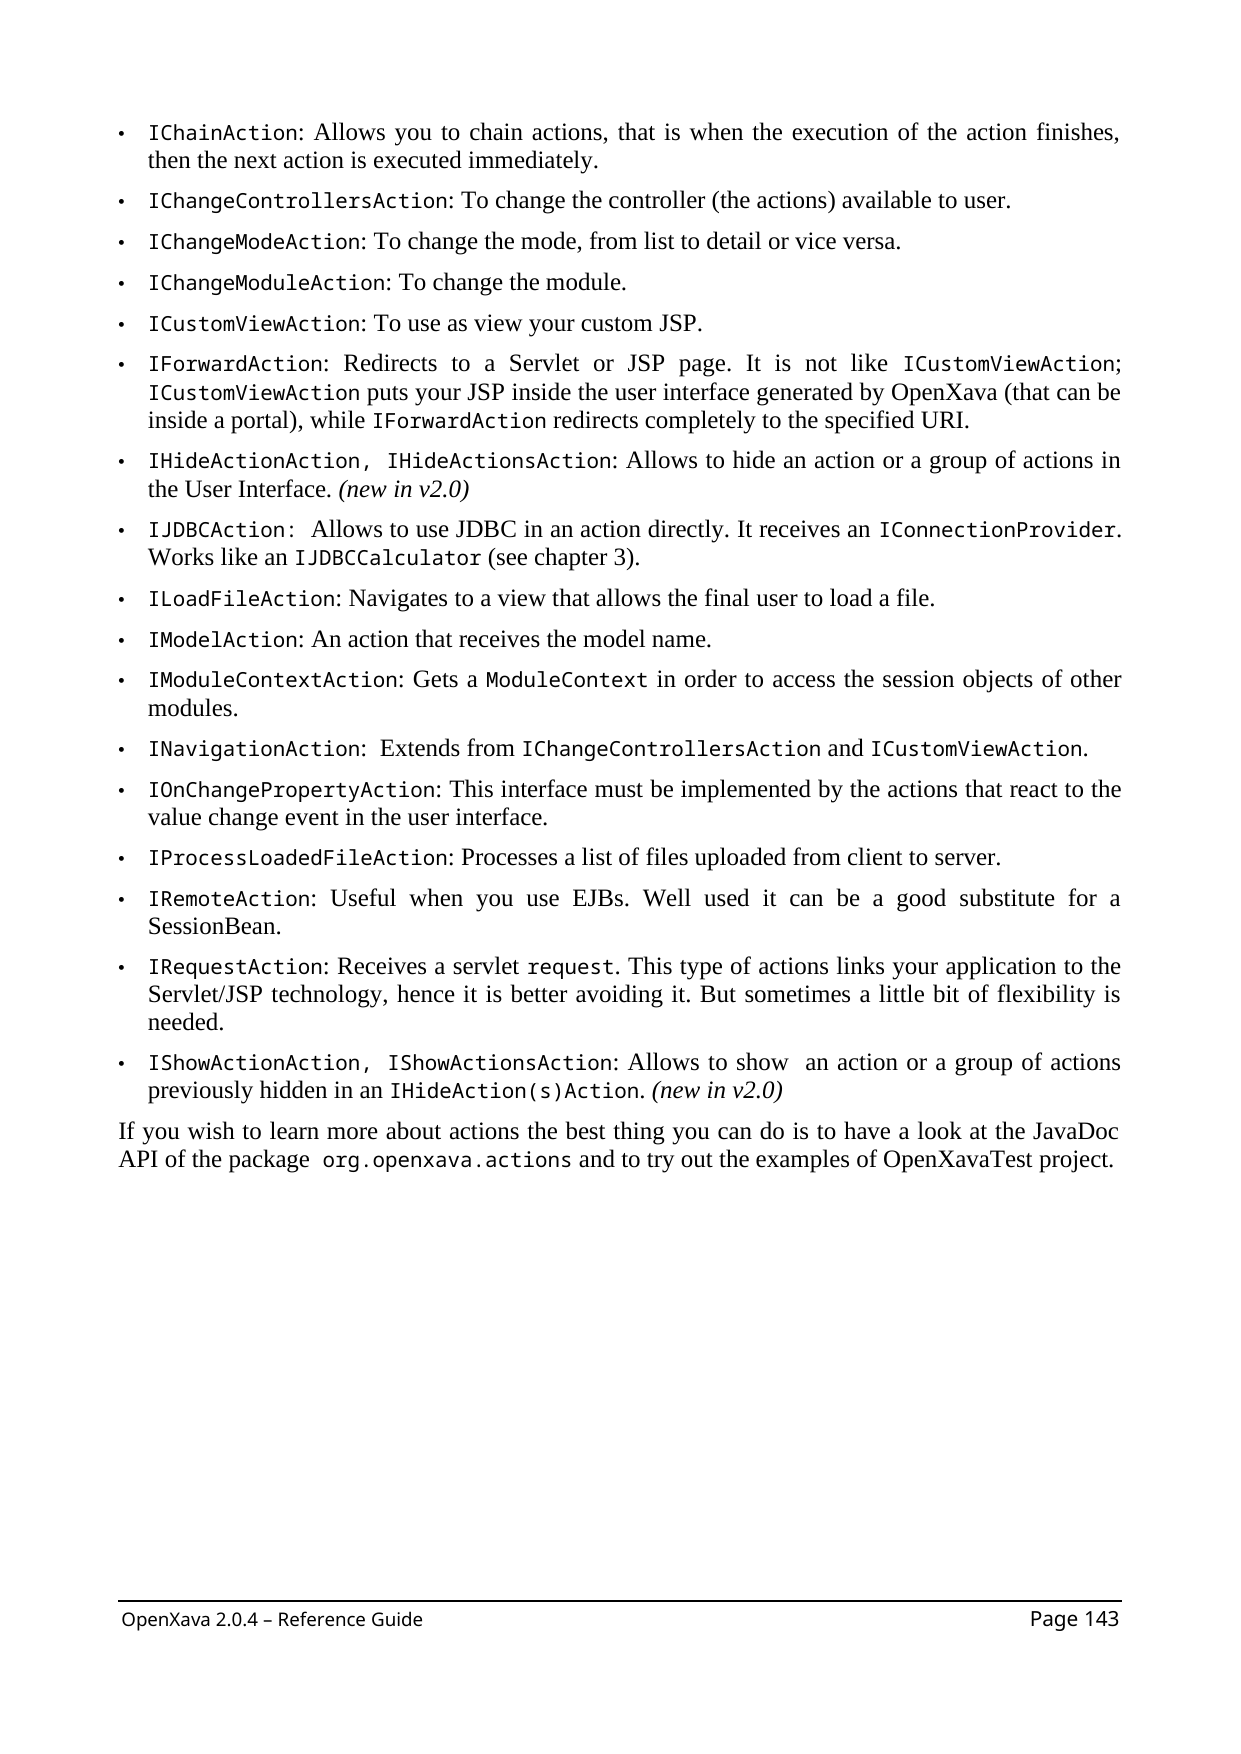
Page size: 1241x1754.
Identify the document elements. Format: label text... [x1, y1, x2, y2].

list IModuleContextAction: Gets a ModuleContext in order to access the session objects of other modules. [118, 666, 1122, 721]
list IChangeModeAction: To change the mode, from list to detail or vice versa. [118, 227, 1122, 256]
list IModelAction: An action that receives the model name. [118, 625, 1122, 653]
list IOnChangePropertyAction: This interface must be implemented by the actions that react to the value change event in the user interface. [118, 775, 1122, 831]
list IJDBCAction: Allows to use JDBC in an action directly. It receives an IConnectionProvider. Works like an IJDBCCalculator (see chapter 3). [118, 515, 1122, 572]
list IChangeControllersAction: To change the controller (the actions) available to user. [118, 187, 1122, 215]
list IProcessLoadedFileAction: Processes a list of files uploaded from client to server. [118, 843, 1122, 871]
list IHideActionAction, IHideActionsAction: Allows to hide an action or a group of actions in the User Interface. (new in v2.0) [118, 447, 1122, 503]
list IRemoteAction: Useful when you use EJBs. Well used it can be a good substitute for a SessionBean. [118, 884, 1122, 940]
list IShowActionAction, IShowActionsAction: Allows to show an action or a group of actions previously hidden in an IHideAction(s)Action. (new in v2.0) [118, 1048, 1122, 1105]
list IRequestAction: Receives a servlet request. This type of actions links your application to the Servlet/JSP technology, hence it is better avoiding it. But sometimes a little bit of flexibility is needed. [118, 952, 1122, 1036]
list INavigationAction: Extends from IChangeControllersAction and ICustomViewAction. [118, 734, 1122, 762]
list ILoadFileAction: Navigates to a view that allows the final user to load a file. [118, 584, 1122, 612]
list IChangeModuleAction: To change the module. [118, 268, 1122, 296]
text If you wish to learn more about actions the best thing you can do is to have a look at the JavaDoc API of the package org.openxava.actions and to try out the examples of OpenXavaTest project. [118, 1117, 1122, 1173]
list IForwardAction: Redirects to a Servlet or JSP page. It is not like ICustomViewAction; ICustomViewAction puts your JSP inside the user interface generated by OpenXava (that can be inside a portal), while IForwardAction redirects completely to the specified URI. [118, 349, 1122, 434]
list IChainAction: Allows you to chain actions, that is when the execution of the action finishes, then the next action is executed immediately. [118, 118, 1122, 174]
list ICustomViewAction: To use as view your custom JSP. [118, 309, 1122, 337]
